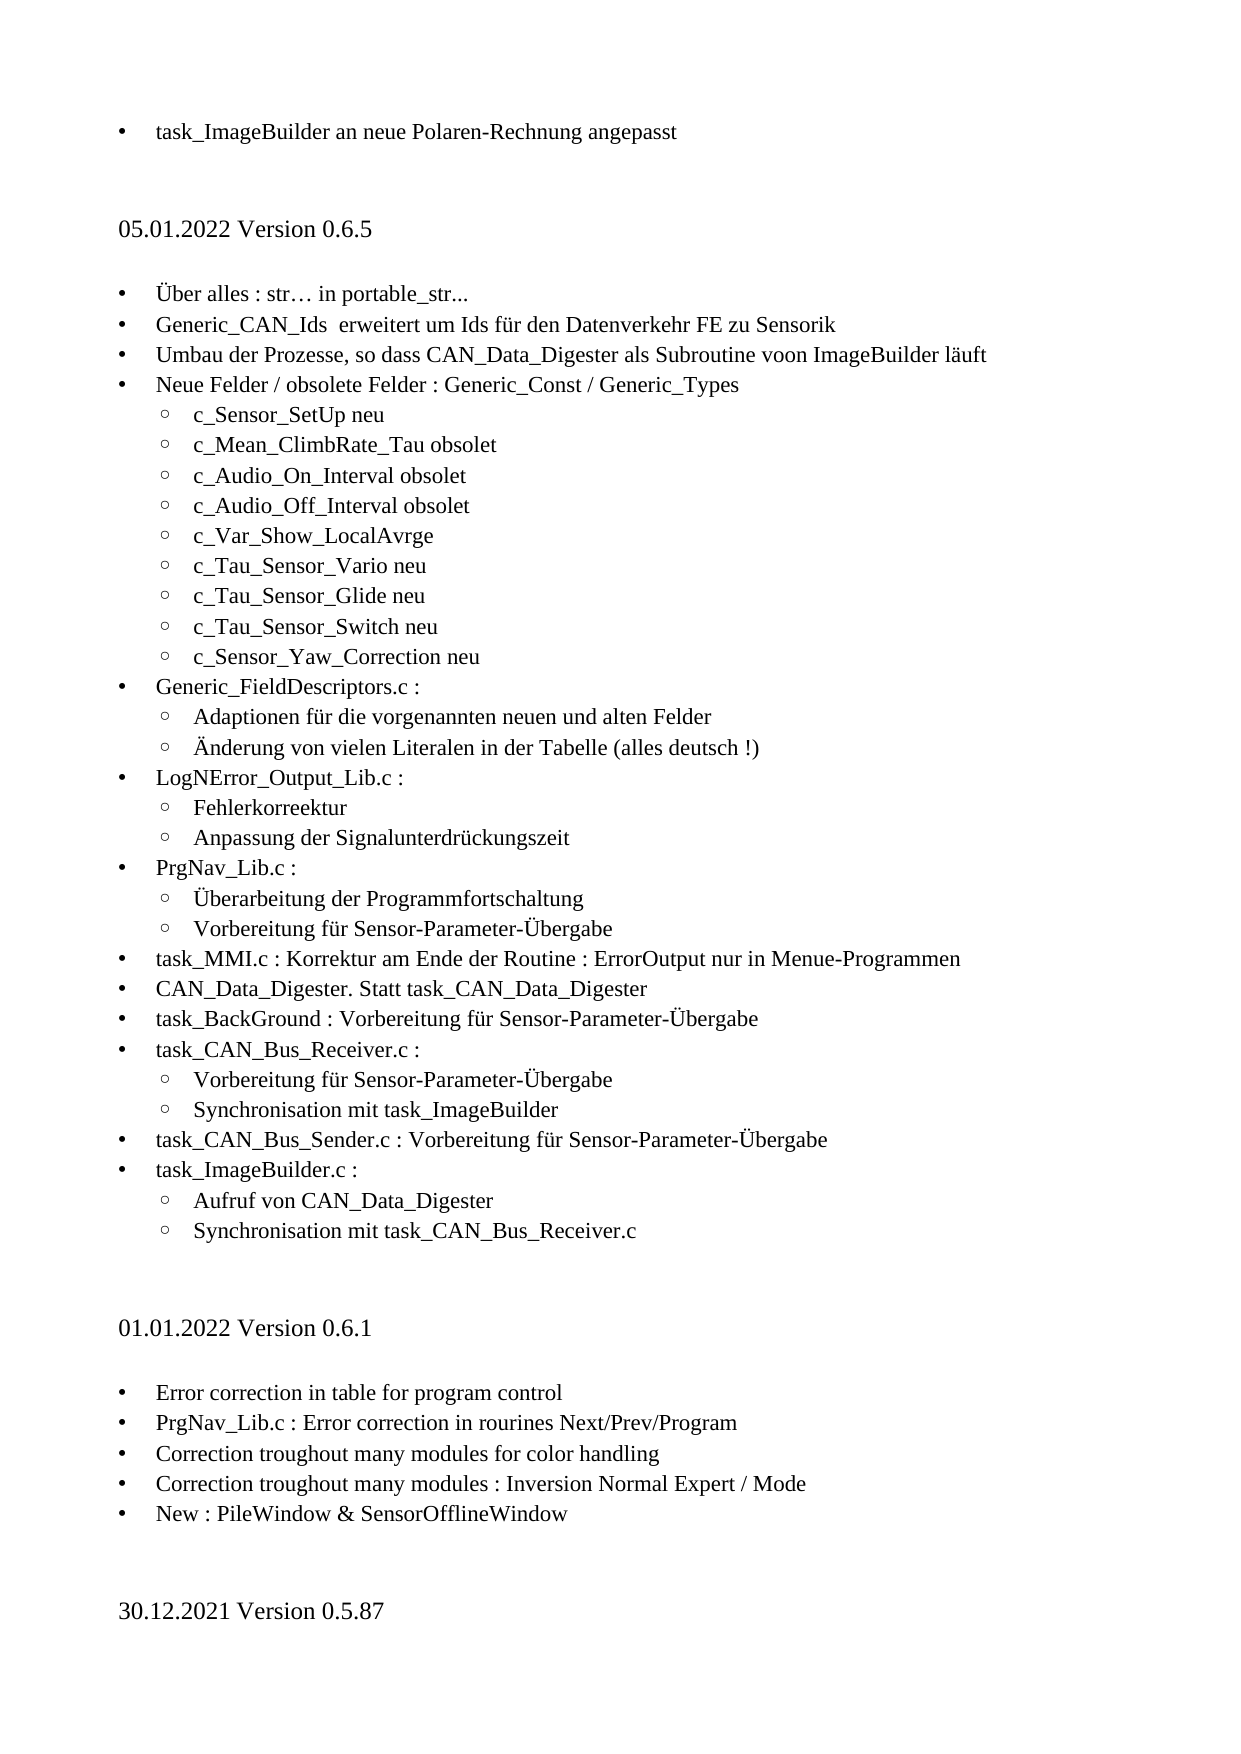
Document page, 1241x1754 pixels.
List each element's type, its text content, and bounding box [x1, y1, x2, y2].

list Über alles : str… in portable_str... [118, 280, 1122, 307]
list Neue Felder / obsolete Felder : Generic_Const / Generic_Types [118, 371, 1122, 397]
list c_Sensor_Yaw_Correction neu [156, 643, 1122, 669]
list task_BackGround : Vorbereitung für Sensor-Parameter-Übergabe [118, 1005, 1122, 1032]
list task_ImageBuilder an neue Polaren-Rechnung angepasst [118, 118, 1122, 144]
list c_Audio_Off_Interval obsolet [156, 492, 1122, 518]
list c_Audio_On_Interval obsolet [156, 462, 1122, 488]
list Umbau der Prozesse, so dass CAN_Data_Digester als Subroutine voon ImageBuilder läuft [118, 341, 1122, 367]
list Adaptionen für die vorgenannten neuen und alten Felder [156, 703, 1122, 730]
list task_CAN_Bus_Sender.c : Vorbereitung für Sensor-Parameter-Übergabe [118, 1126, 1122, 1153]
list c_Tau_Sensor_Glide neu [156, 582, 1122, 609]
list Error correction in table for program control [118, 1379, 1122, 1406]
list Überarbeitung der Programmfortschaltung [156, 884, 1122, 911]
list Generic_CAN_Ids erweitert um Ids für den Datenverkehr FE zu Sensorik [118, 311, 1122, 337]
list PrgNav_Lib.c : Error correction in rourines Next/Prev/Program [118, 1409, 1122, 1436]
list LogNError_Output_Lib.c : [118, 764, 1122, 790]
list c_Tau_Sensor_Switch neu [156, 613, 1122, 639]
list Generic_FieldDescriptors.c : [118, 673, 1122, 699]
list Vorbereitung für Sensor-Parameter-Übergabe [156, 1066, 1122, 1092]
list Änderung von vielen Literalen in der Tabelle (alles deutsch !) [156, 733, 1122, 760]
list Correction troughout many modules : Inversion Normal Expert / Mode [118, 1470, 1122, 1496]
list Synchronisation mit task_ImageBuilder [156, 1096, 1122, 1122]
list task_ImageBuilder.c : [118, 1156, 1122, 1183]
text 30.12.2021 Version 0.5.87 [118, 1596, 1122, 1625]
list Aufruf von CAN_Data_Digester [156, 1187, 1122, 1213]
list Synchronisation mit task_CAN_Bus_Receiver.c [156, 1217, 1122, 1243]
list Anpassung der Signalunterdrückungszeit [156, 824, 1122, 851]
text 01.01.2022 Version 0.6.1 [118, 1313, 1122, 1342]
list Fehlerkorreektur [156, 794, 1122, 820]
list task_MMI.c : Korrektur am Ende der Routine : ErrorOutput nur in Menue-Programmen [118, 945, 1122, 971]
list Correction troughout many modules for color handling [118, 1439, 1122, 1466]
list c_Tau_Sensor_Vario neu [156, 552, 1122, 579]
list New : PileWindow & SensorOfflineWindow [118, 1500, 1122, 1526]
list c_Mean_ClimbRate_Tau obsolet [156, 431, 1122, 458]
list task_CAN_Bus_Receiver.c : [118, 1036, 1122, 1062]
list PrgNav_Lib.c : [118, 854, 1122, 881]
list c_Var_Show_LocalAvrge [156, 522, 1122, 548]
list c_Sensor_SetUp neu [156, 401, 1122, 428]
list CAN_Data_Digester. Statt task_CAN_Data_Digester [118, 975, 1122, 1002]
list Vorbereitung für Sensor-Parameter-Übergabe [156, 915, 1122, 941]
text 05.01.2022 Version 0.6.5 [118, 214, 1122, 243]
